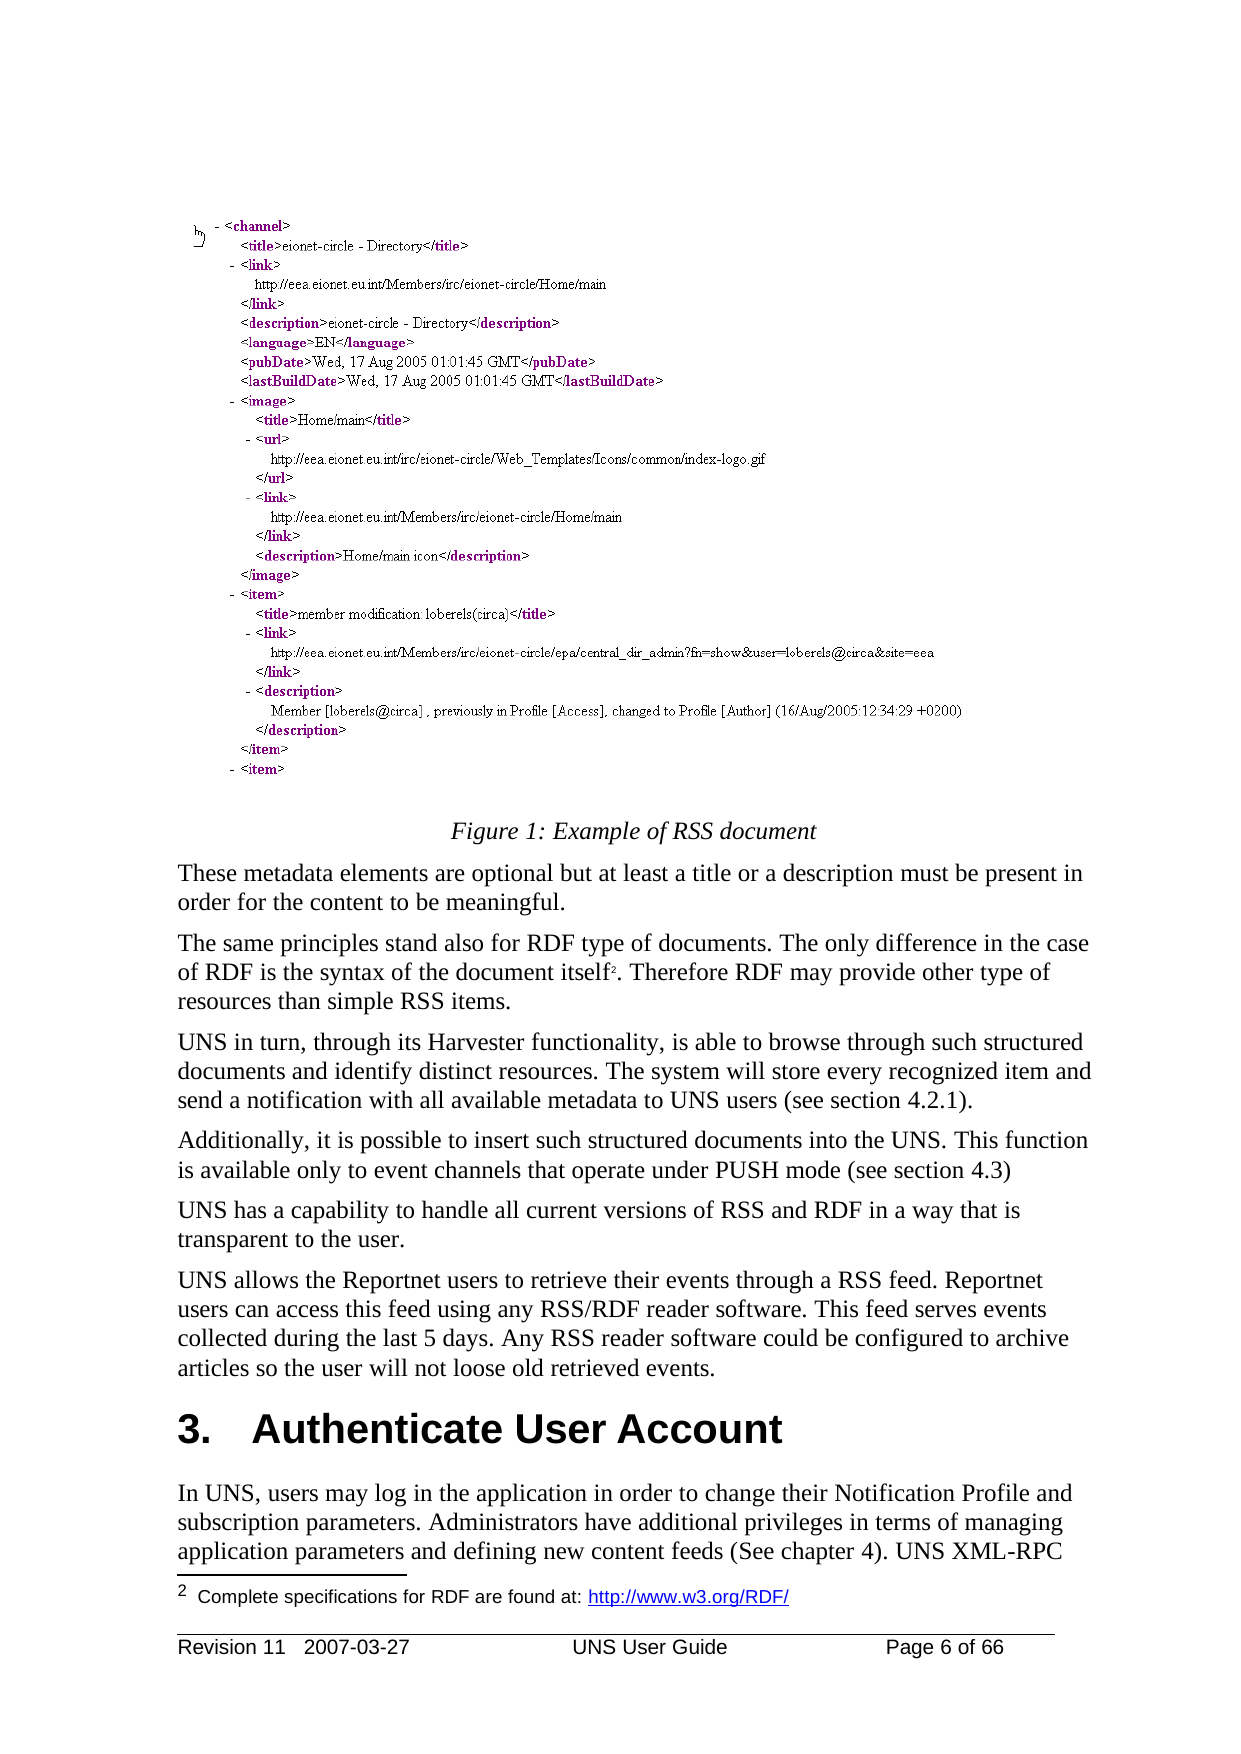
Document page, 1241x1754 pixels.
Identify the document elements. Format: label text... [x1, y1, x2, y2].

text In UNS, users may log in the application in order to change their Notification Profile and subscription parameters. Administrators have additional privileges in terms of managing application parameters and defining new content feeds (See chapter 4). UNS XML-RPC [177, 1478, 1092, 1565]
text UNS has a capability to handle all current versions of RSS and RDF in a way that is transparent to the user. [177, 1195, 1092, 1253]
text Figure 1: Example of RSS document [177, 816, 1092, 845]
text UNS allows the Reportnet users to retrieve their events through a RSS feed. Reportnet users can access this feed using any RSS/RDF reader software. This feed serves events collected during the last 5 days. Any RSS reader software could be configured to archive articles so the user will not loose old retrieved events. [177, 1265, 1092, 1381]
text Complete specifications for RDF are found at: http://www.w3.org/RDF/ [177, 1581, 1092, 1607]
text Additionally, it is possible to insert such structured documents into the UNS. This function is available only to event channels that operate under PUSH mode (see section 4.3) [177, 1125, 1092, 1183]
text These metadata elements are optional but at least a title or a description must be present in order for the content to be meaningful. [177, 858, 1092, 916]
picture [193, 219, 1164, 778]
text The same principles stand also for RDF type of documents. The only difference in the case of RDF is the syntax of the document itself. Therefore RDF may provide other type of resources than simple RSS items. [177, 927, 1092, 1015]
text UNS in turn, through its Harvester functionality, is able to browse through such structured documents and identify distinct resources. The system will store every recognized item and send a notification with all available metadata to UNS users (see section 4.2.1). [177, 1026, 1092, 1114]
subtitle Authenticate User Account [177, 1405, 1092, 1453]
